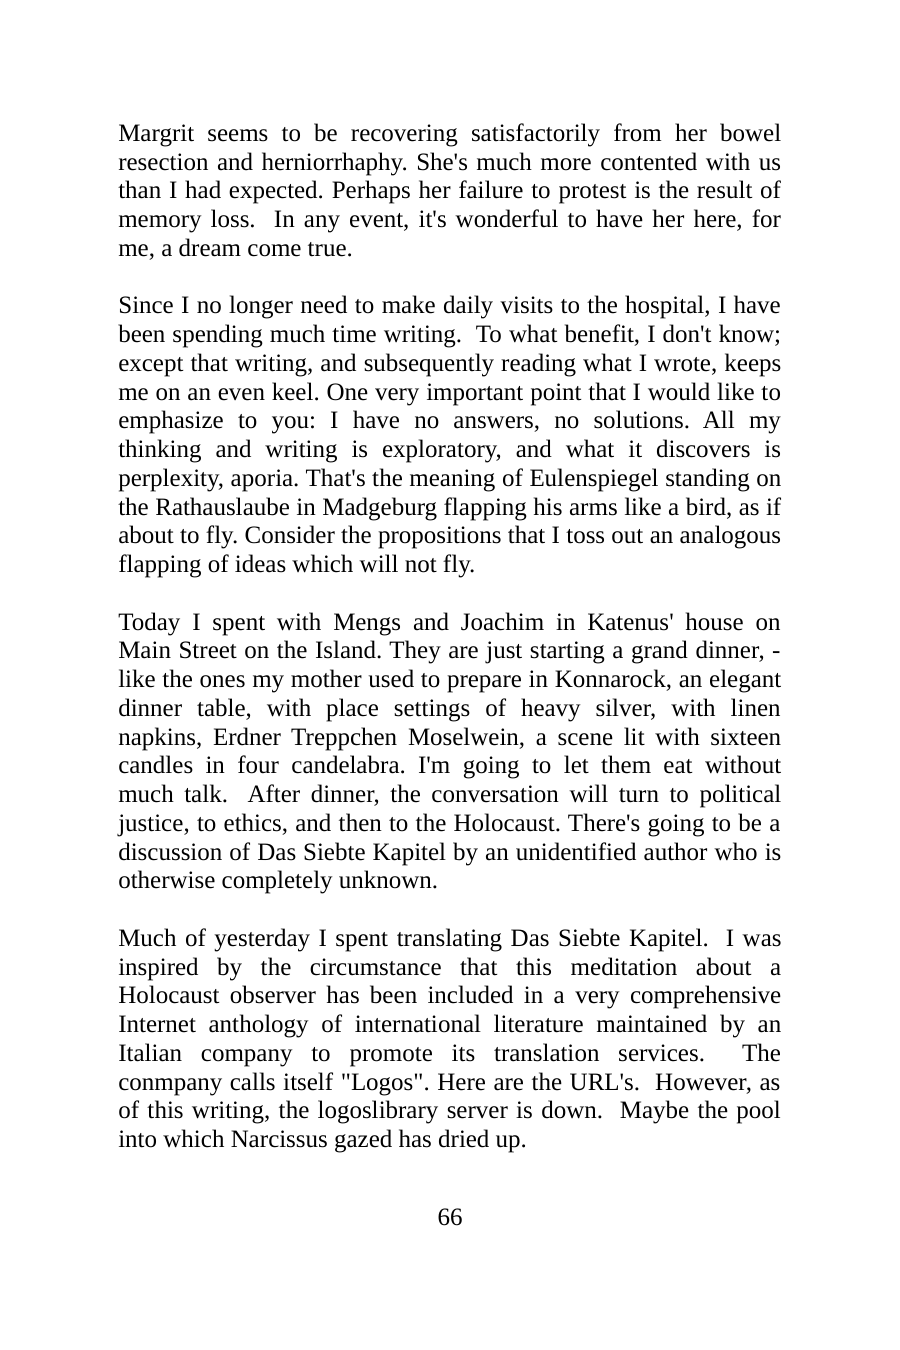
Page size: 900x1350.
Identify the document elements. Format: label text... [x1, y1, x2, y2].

text Much of yesterday I spent translating Das Siebte Kapitel. I was inspired by the circumstance that this meditation about a Holocaust observer has been included in a very comprehensive Internet anthology of international literature maintained by an Italian company to promote its translation services. The conmpany calls itself "Logos". Here are the URL's. However, as of this writing, the logoslibrary server is down. Maybe the pool into which Narcissus gazed has dried up. [118, 923, 782, 1153]
text Margrit seems to be recovering satisfactorily from her bowel resection and herniorrhaphy. She's much more contented with us than I had expected. Perhaps her failure to protest is the result of memory loss. In any event, it's wonderful to have her here, for me, a dream come true. [118, 118, 782, 262]
text Since I no longer need to make daily visits to the hospital, I have been spending much time writing. To what benefit, I don't know; except that writing, and subsequently reading what I wrote, keeps me on an even keel. One very important point that I would like to emphasize to you: I have no answers, no solutions. All my thinking and writing is exploratory, and what it discovers is perplexity, aporia. That's the meaning of Eulenspiegel standing on the Rathauslaube in Madgeburg flapping his arms like a bird, as if about to fly. Consider the propositions that I toss out an analogous flapping of ideas which will not fly. [118, 291, 782, 578]
text Today I spent with Mengs and Joachim in Katenus' house on Main Street on the Island. They are just starting a grand dinner, - like the ones my mother used to prepare in Konnarock, an elegant dinner table, with place settings of heavy silver, with linen napkins, Erdner Treppchen Moselwein, a scene lit with sixteen candles in four candelabra. I'm going to let them eat without much talk. After dinner, the conversation will turn to political justice, to ethics, and then to the Holocaust. There's going to be a discussion of Das Siebte Kapitel by an unidentified author who is otherwise completely unknown. [118, 607, 782, 894]
